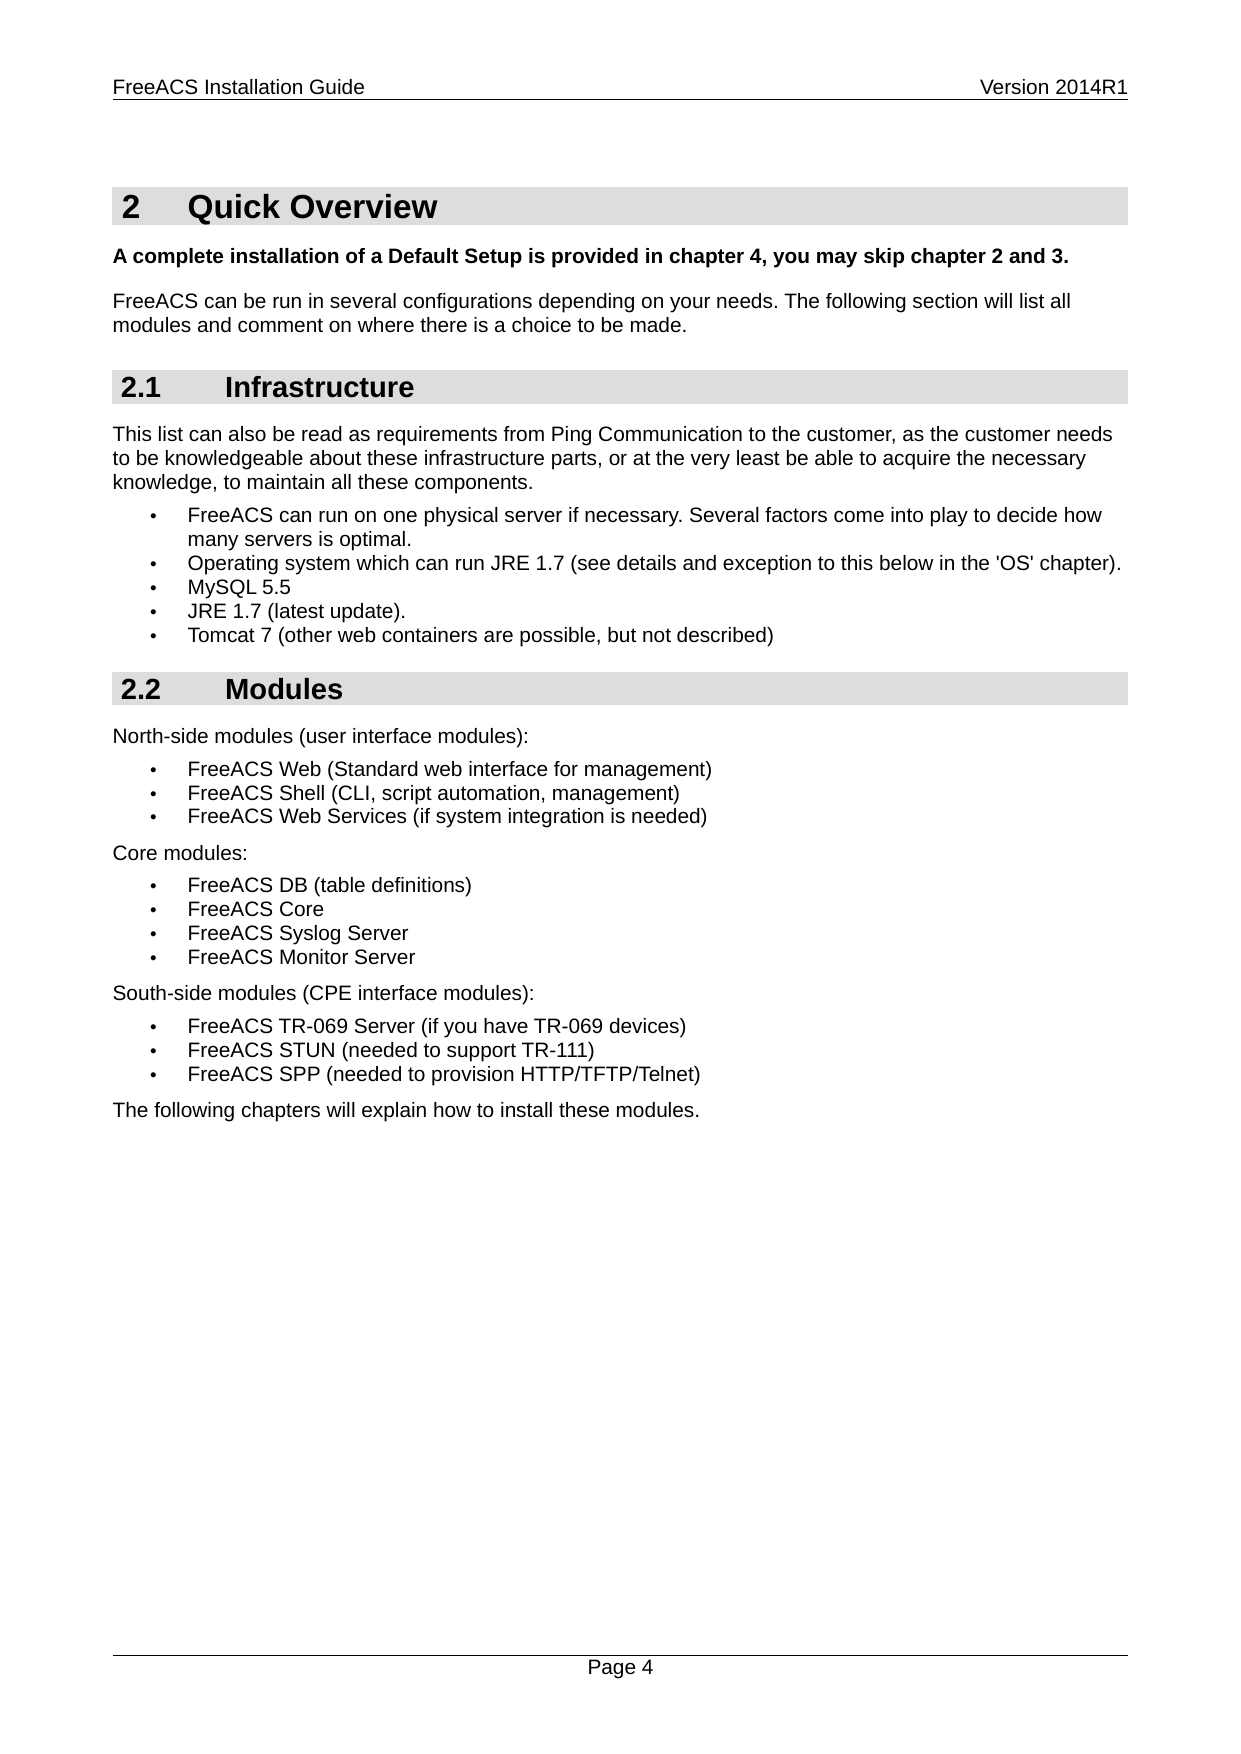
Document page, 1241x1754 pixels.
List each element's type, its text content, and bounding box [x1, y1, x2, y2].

list JRE 1.7 (latest update). [150, 599, 1128, 623]
text Core modules: [112, 840, 1128, 864]
list FreeACS DB (table definitions) [150, 873, 1128, 897]
list FreeACS TR-069 Server (if you have TR-069 devices) [150, 1014, 1128, 1038]
text The following chapters will explain how to install these modules. [112, 1098, 1128, 1122]
list MySQL 5.5 [150, 575, 1128, 599]
list FreeACS Web Services (if system integration is needed) [150, 804, 1128, 828]
list FreeACS Core [150, 897, 1128, 921]
list FreeACS Syslog Server [150, 921, 1128, 945]
list Operating system which can run JRE 1.7 (see details and exception to this below in the 'OS' chapter). [150, 551, 1128, 575]
list FreeACS SPP (needed to provision HTTP/TFTP/Telnet) [150, 1062, 1128, 1086]
text FreeACS can be run in several configurations depending on your needs. The following section will list all modules and comment on where there is a choice to be made. [112, 288, 1128, 336]
list FreeACS can run on one physical server if necessary. Several factors come into play to decide how many servers is optimal. [150, 503, 1128, 551]
subtitle Quick Overview [112, 187, 1128, 225]
list Tomcat 7 (other web containers are possible, but not described) [150, 623, 1128, 647]
list FreeACS STUN (needed to support TR-111) [150, 1038, 1128, 1062]
text North-side modules (user interface modules): [112, 723, 1128, 747]
list FreeACS Web (Standard web interface for management) [150, 756, 1128, 780]
text South-side modules (CPE interface modules): [112, 981, 1128, 1005]
subtitle Infrastructure [112, 370, 1128, 404]
list FreeACS Shell (CLI, script automation, management) [150, 780, 1128, 804]
subtitle Modules [112, 672, 1128, 705]
text A complete installation of a Default Setup is provided in chapter 4, you may skip chapter 2 and 3. [112, 244, 1128, 268]
text This list can also be read as requirements from Ping Communication to the customer, as the customer needs to be knowledgeable about these infrastructure parts, or at the very least be able to acquire the necessary knowledge, to maintain all these components. [112, 422, 1128, 494]
list FreeACS Monitor Server [150, 945, 1128, 969]
